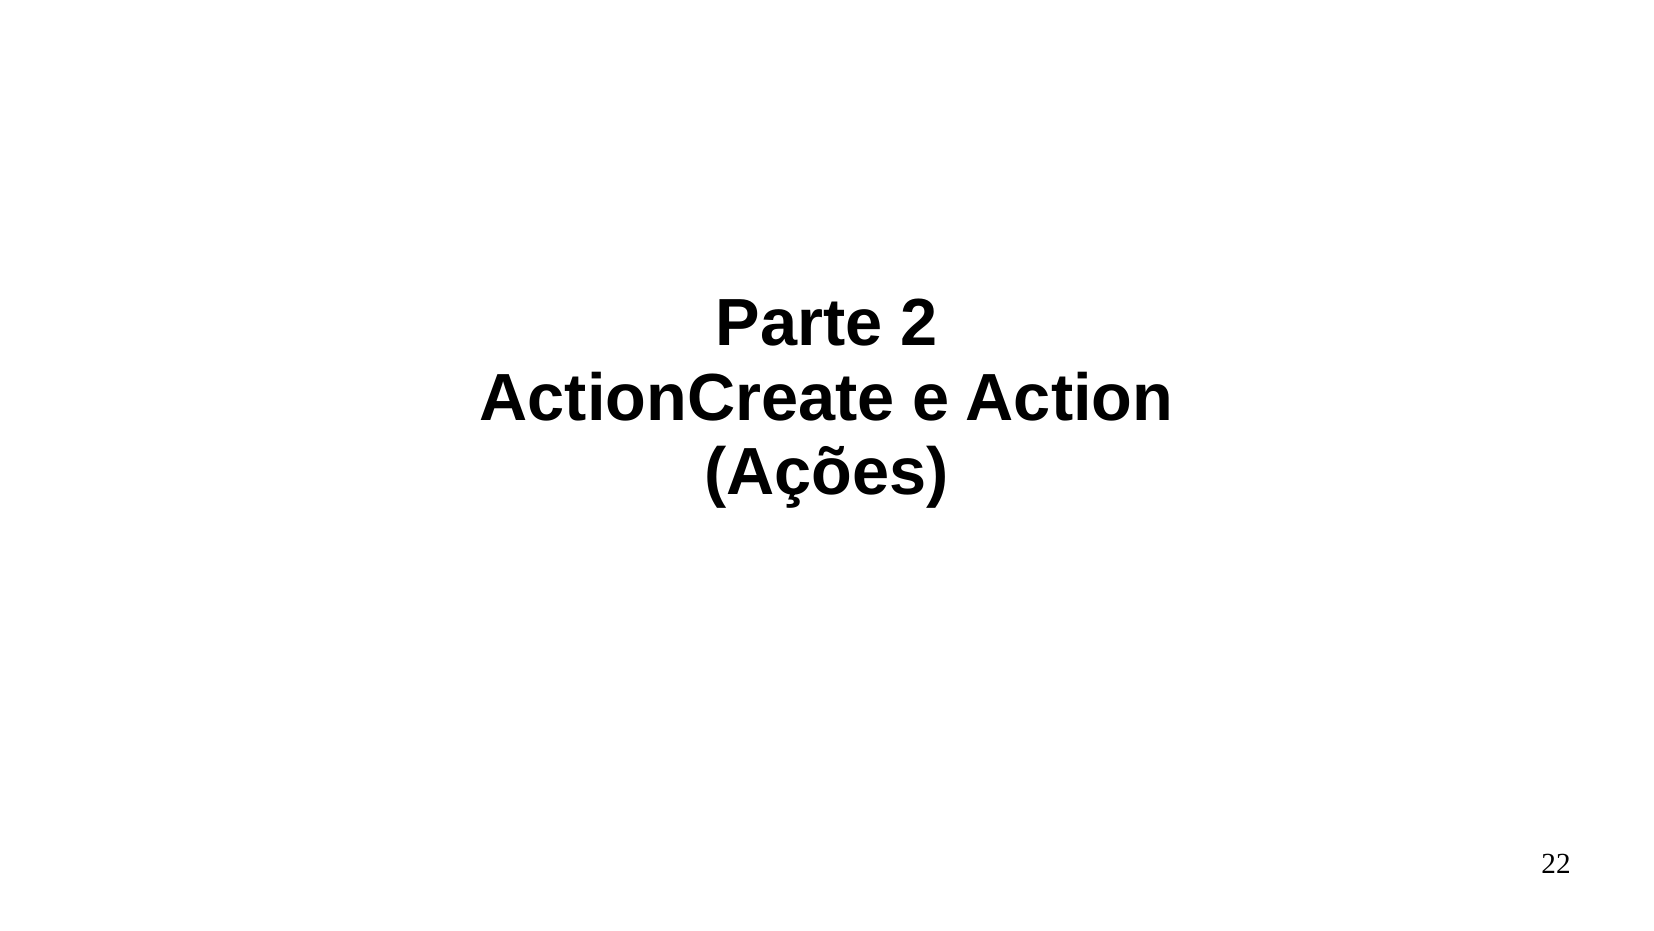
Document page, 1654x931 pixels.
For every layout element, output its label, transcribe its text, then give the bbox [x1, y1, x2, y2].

subtitle Parte 2 ActionCreate e Action (Ações) [82, 37, 1571, 757]
